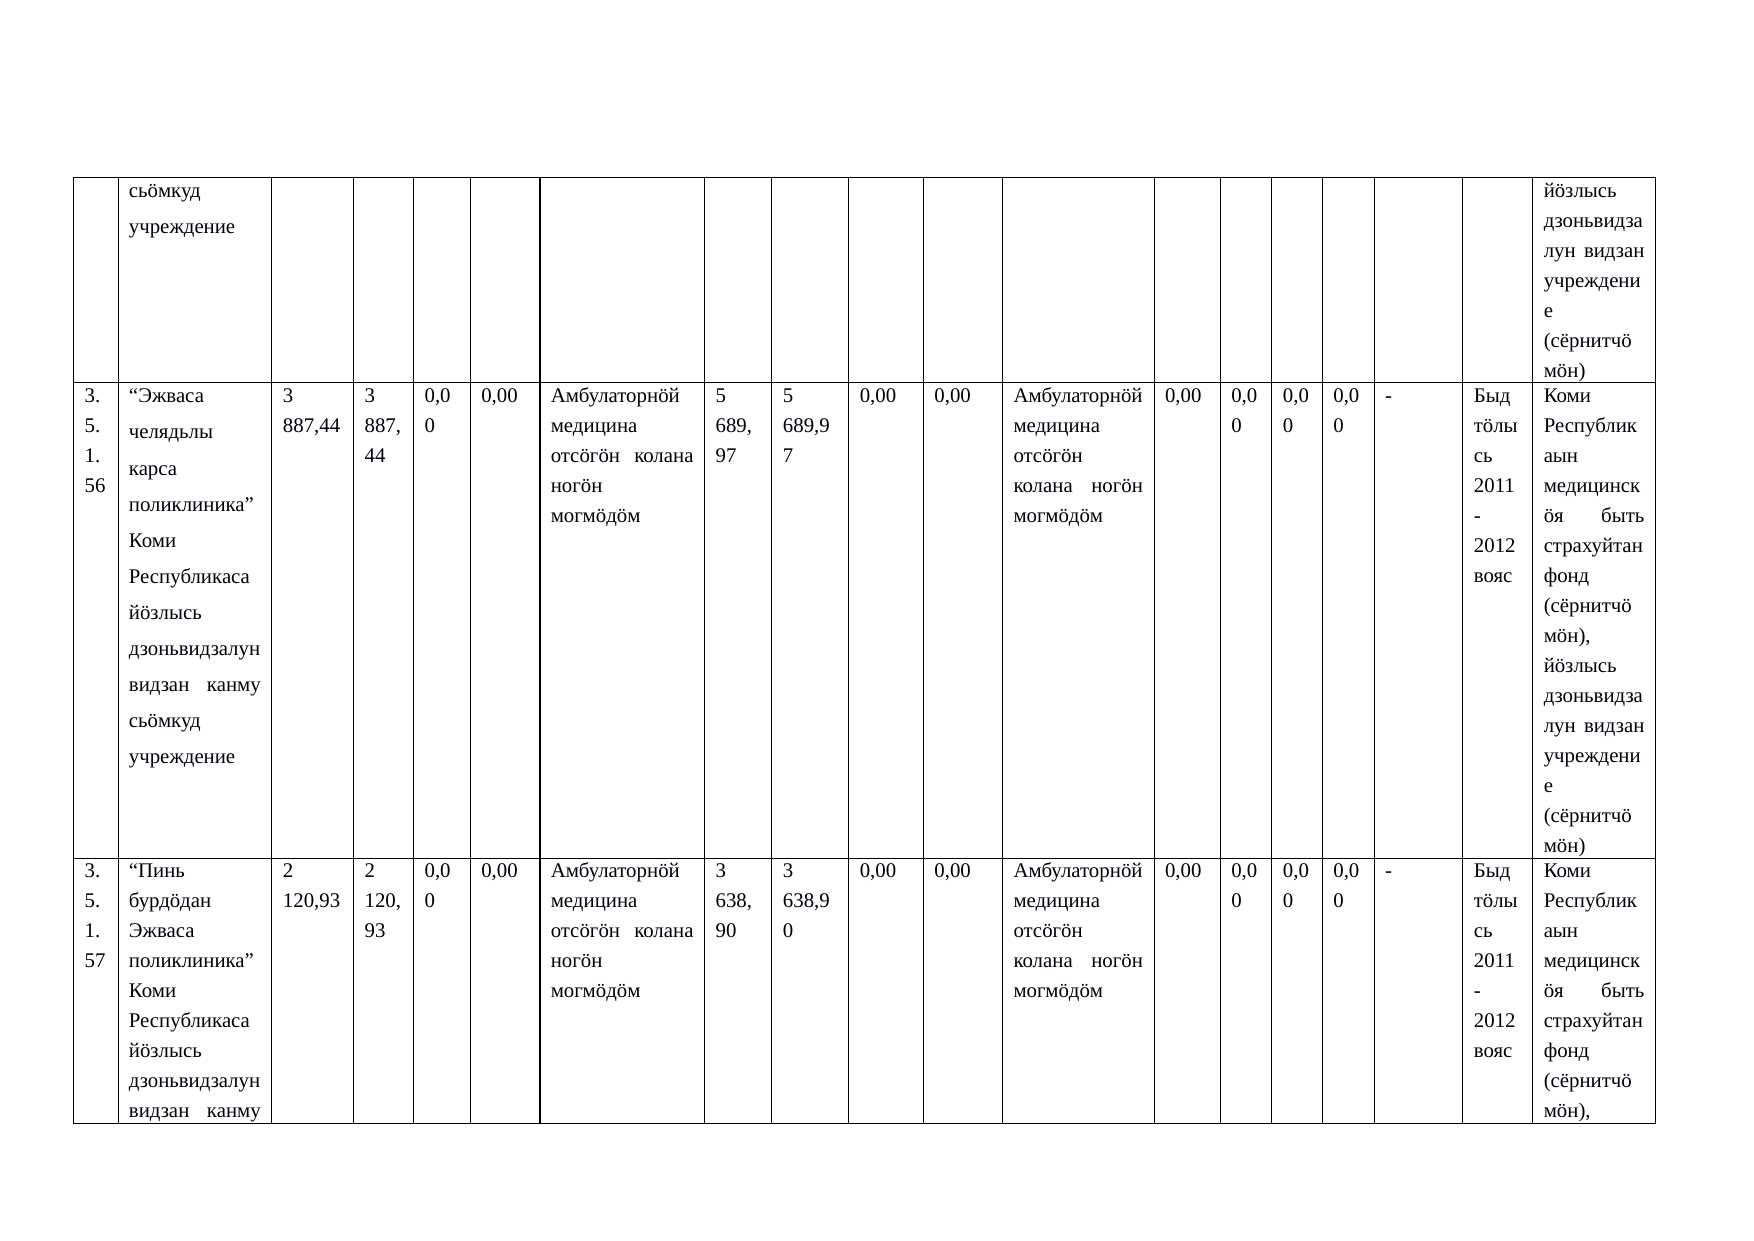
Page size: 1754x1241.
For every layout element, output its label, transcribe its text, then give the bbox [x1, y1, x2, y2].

table_cell 0,00 [849, 383, 923, 857]
table_cell 0,00 [471, 383, 539, 857]
table_cell [849, 178, 923, 382]
table_cell 0,00 [1155, 859, 1220, 1122]
table_cell Коми Республикаын медицинскӧя быть страхуйтан фонд (сёрнитчӧмӧн), [1533, 859, 1655, 1122]
table_cell Амбулаторнӧй медицина отсӧгӧн колана ногӧн могмӧдӧм [1003, 383, 1154, 857]
table_cell - [1375, 383, 1462, 857]
table_cell 2 120,93 [354, 859, 413, 1122]
table_cell [1003, 178, 1154, 382]
table_cell Быд тӧлысь 2011-2012 вояс [1463, 383, 1532, 857]
table_cell 3 638,90 [705, 859, 771, 1122]
table_cell [272, 178, 353, 382]
table_cell 0,00 [414, 383, 470, 857]
table_cell 3.5.1.56 [74, 383, 118, 857]
table_cell [414, 178, 470, 382]
table_cell 0,00 [1155, 383, 1220, 857]
table_cell 0,00 [924, 383, 1002, 857]
table_cell [1463, 178, 1532, 382]
table_cell Амбулаторнӧй медицина отсӧгӧн колана ногӧн могмӧдӧм [1003, 859, 1154, 1122]
table_cell 0,00 [414, 859, 470, 1122]
table_cell Амбулаторнӧй медицина отсӧгӧн колана ногӧн могмӧдӧм [541, 383, 704, 857]
table_cell [1323, 178, 1374, 382]
table_cell 0,00 [849, 859, 923, 1122]
table_cell [471, 178, 539, 382]
table_cell [74, 178, 118, 382]
table_cell [1221, 178, 1271, 382]
table_cell - [1375, 859, 1462, 1122]
table_cell 0,00 [1272, 859, 1322, 1122]
table_cell 5 689,97 [705, 383, 771, 857]
table_cell 0,00 [1323, 859, 1374, 1122]
table_cell “Пинь бурдӧдан Эжваса поликлиника” Коми Республикаса йӧзлысь дзоньвидзалун видзан канму [119, 859, 271, 1122]
table_cell Коми Республикаын медицинскӧя быть страхуйтан фонд (сёрнитчӧмӧн), йӧзлысь дзоньвидзалун видзан учреждение (сёрнитчӧмӧн) [1533, 383, 1655, 857]
table_cell 0,00 [1221, 383, 1271, 857]
table_cell 3 887,44 [272, 383, 353, 857]
table_cell 3.5.1.57 [74, 859, 118, 1122]
table_cell 2 120,93 [272, 859, 353, 1122]
table_cell 5 689,97 [772, 383, 848, 857]
table_cell 0,00 [1323, 383, 1374, 857]
table_cell Амбулаторнӧй медицина отсӧгӧн колана ногӧн могмӧдӧм [541, 859, 704, 1122]
table_cell [772, 178, 848, 382]
table_cell сьӧмкуд учреждение [119, 178, 271, 382]
table_cell [541, 178, 704, 382]
table_cell Быд тӧлысь 2011-2012 вояс [1463, 859, 1532, 1122]
table_cell [705, 178, 771, 382]
table_cell 0,00 [1221, 859, 1271, 1122]
table_cell - [1375, 178, 1462, 382]
table_cell 0,00 [471, 859, 539, 1122]
table_cell 3 887,44 [354, 383, 413, 857]
table_cell 0,00 [924, 859, 1002, 1122]
table_cell [924, 178, 1002, 382]
table_cell [1155, 178, 1220, 382]
table_cell [354, 178, 413, 382]
table_cell “Эжваса челядьлы карса поликлиника” Коми Республикаса йӧзлысь дзоньвидзалун видзан канму сьӧмкуд учреждение [119, 383, 271, 857]
table_cell 0,00 [1272, 383, 1322, 857]
table_cell [1272, 178, 1322, 382]
table_cell 3 638,90 [772, 859, 848, 1122]
table_cell йӧзлысь дзоньвидзалун видзан учреждение (сёрнитчӧмӧн) [1533, 178, 1655, 382]
